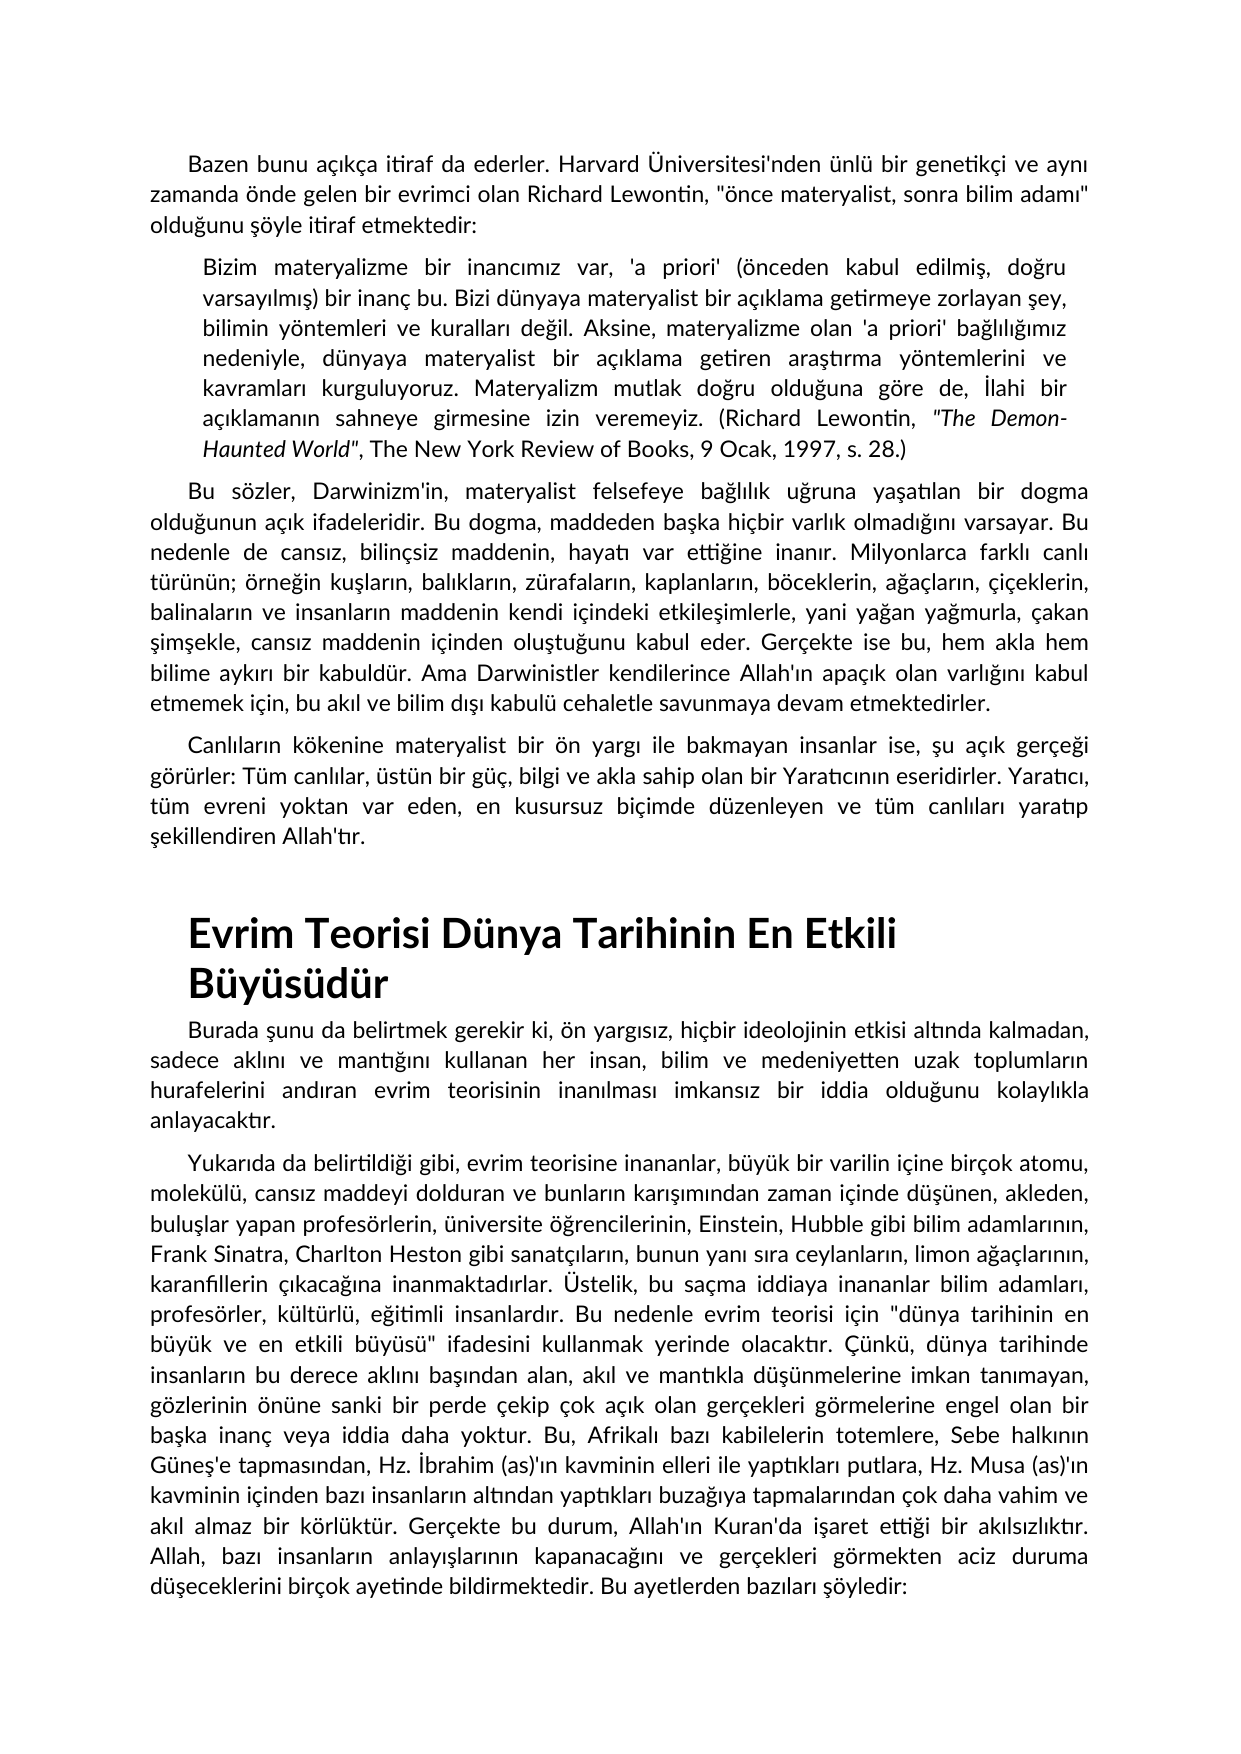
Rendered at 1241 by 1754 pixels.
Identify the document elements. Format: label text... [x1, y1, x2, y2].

text Bizim materyalizme bir inancımız var, 'a priori' (önceden kabul edilmiş, doğru varsayılmış) bir inanç bu. Bizi dünyaya materyalist bir açıklama getirmeye zorlayan şey, bilimin yöntemleri ve kuralları değil. Aksine, materyalizme olan 'a priori' bağlılığımız nedeniyle, dünyaya materyalist bir açıklama getiren araştırma yöntemlerini ve kavramları kurguluyoruz. Materyalizm mutlak doğru olduğuna göre de, İlahi bir açıklamanın sahneye girmesine izin veremeyiz. (Richard Lewontin, "The Demon-Haunted World", The New York Review of Books, 9 Ocak, 1997, s. 28.) [202, 253, 1068, 462]
subtitle Evrim Teorisi Dünya Tarihinin En Etkili Büyüsüdür [187, 907, 1090, 1007]
text Bazen bunu açıkça itiraf da ederler. Harvard Üniversitesi'nden ünlü bir genetikçi ve aynı zamanda önde gelen bir evrimci olan Richard Lewontin, "önce materyalist, sonra bilim adamı" olduğunu şöyle itiraf etmektedir: [150, 150, 1090, 238]
text Bu sözler, Darwinizm'in, materyalist felsefeye bağlılık uğruna yaşatılan bir dogma olduğunun açık ifadeleridir. Bu dogma, maddeden başka hiçbir varlık olmadığını varsayar. Bu nedenle de cansız, bilinçsiz maddenin, hayatı var ettiğine inanır. Milyonlarca farklı canlı türünün; örneğin kuşların, balıkların, zürafaların, kaplanların, böceklerin, ağaçların, çiçeklerin, balinaların ve insanların maddenin kendi içindeki etkileşimlerle, yani yağan yağmurla, çakan şimşekle, cansız maddenin içinden oluştuğunu kabul eder. Gerçekte ise bu, hem akla hem bilime aykırı bir kabuldür. Ama Darwinistler kendilerince Allah'ın apaçık olan varlığını kabul etmemek için, bu akıl ve bilim dışı kabulü cehaletle savunmaya devam etmektedirler. [150, 477, 1090, 716]
text Canlıların kökenine materyalist bir ön yargı ile bakmayan insanlar ise, şu açık gerçeği görürler: Tüm canlılar, üstün bir güç, bilgi ve akla sahip olan bir Yaratıcının eseridirler. Yaratıcı, tüm evreni yoktan var eden, en kusursuz biçimde düzenleyen ve tüm canlıları yaratıp şekillendiren Allah'tır. [150, 731, 1090, 849]
text Burada şunu da belirtmek gerekir ki, ön yargısız, hiçbir ideolojinin etkisi altında kalmadan, sadece aklını ve mantığını kullanan her insan, bilim ve medeniyetten uzak toplumların hurafelerini andıran evrim teorisinin inanılması imkansız bir iddia olduğunu kolaylıkla anlayacaktır. [150, 1016, 1090, 1134]
text Yukarıda da belirtildiği gibi, evrim teorisine inananlar, büyük bir varilin içine birçok atomu, molekülü, cansız maddeyi dolduran ve bunların karışımından zaman içinde düşünen, akleden, buluşlar yapan profesörlerin, üniversite öğrencilerinin, Einstein, Hubble gibi bilim adamlarının, Frank Sinatra, Charlton Heston gibi sanatçıların, bunun yanı sıra ceylanların, limon ağaçlarının, karanfillerin çıkacağına inanmaktadırlar. Üstelik, bu saçma iddiaya inananlar bilim adamları, profesörler, kültürlü, eğitimli insanlardır. Bu nedenle evrim teorisi için "dünya tarihinin en büyük ve en etkili büyüsü" ifadesini kullanmak yerinde olacaktır. Çünkü, dünya tarihinde insanların bu derece aklını başından alan, akıl ve mantıkla düşünmelerine imkan tanımayan, gözlerinin önüne sanki bir perde çekip çok açık olan gerçekleri görmelerine engel olan bir başka inanç veya iddia daha yoktur. Bu, Afrikalı bazı kabilelerin totemlere, Sebe halkının Güneş'e tapmasından, Hz. İbrahim (as)'ın kavminin elleri ile yaptıkları putlara, Hz. Musa (as)'ın kavminin içinden bazı insanların altından yaptıkları buzağıya tapmalarından çok daha vahim ve akıl almaz bir körlüktür. Gerçekte bu durum, Allah'ın Kuran'da işaret ettiği bir akılsızlıktır. Allah, bazı insanların anlayışlarının kapanacağını ve gerçekleri görmekten aciz duruma düşeceklerini birçok ayetinde bildirmektedir. Bu ayetlerden bazıları şöyledir: [150, 1149, 1090, 1599]
